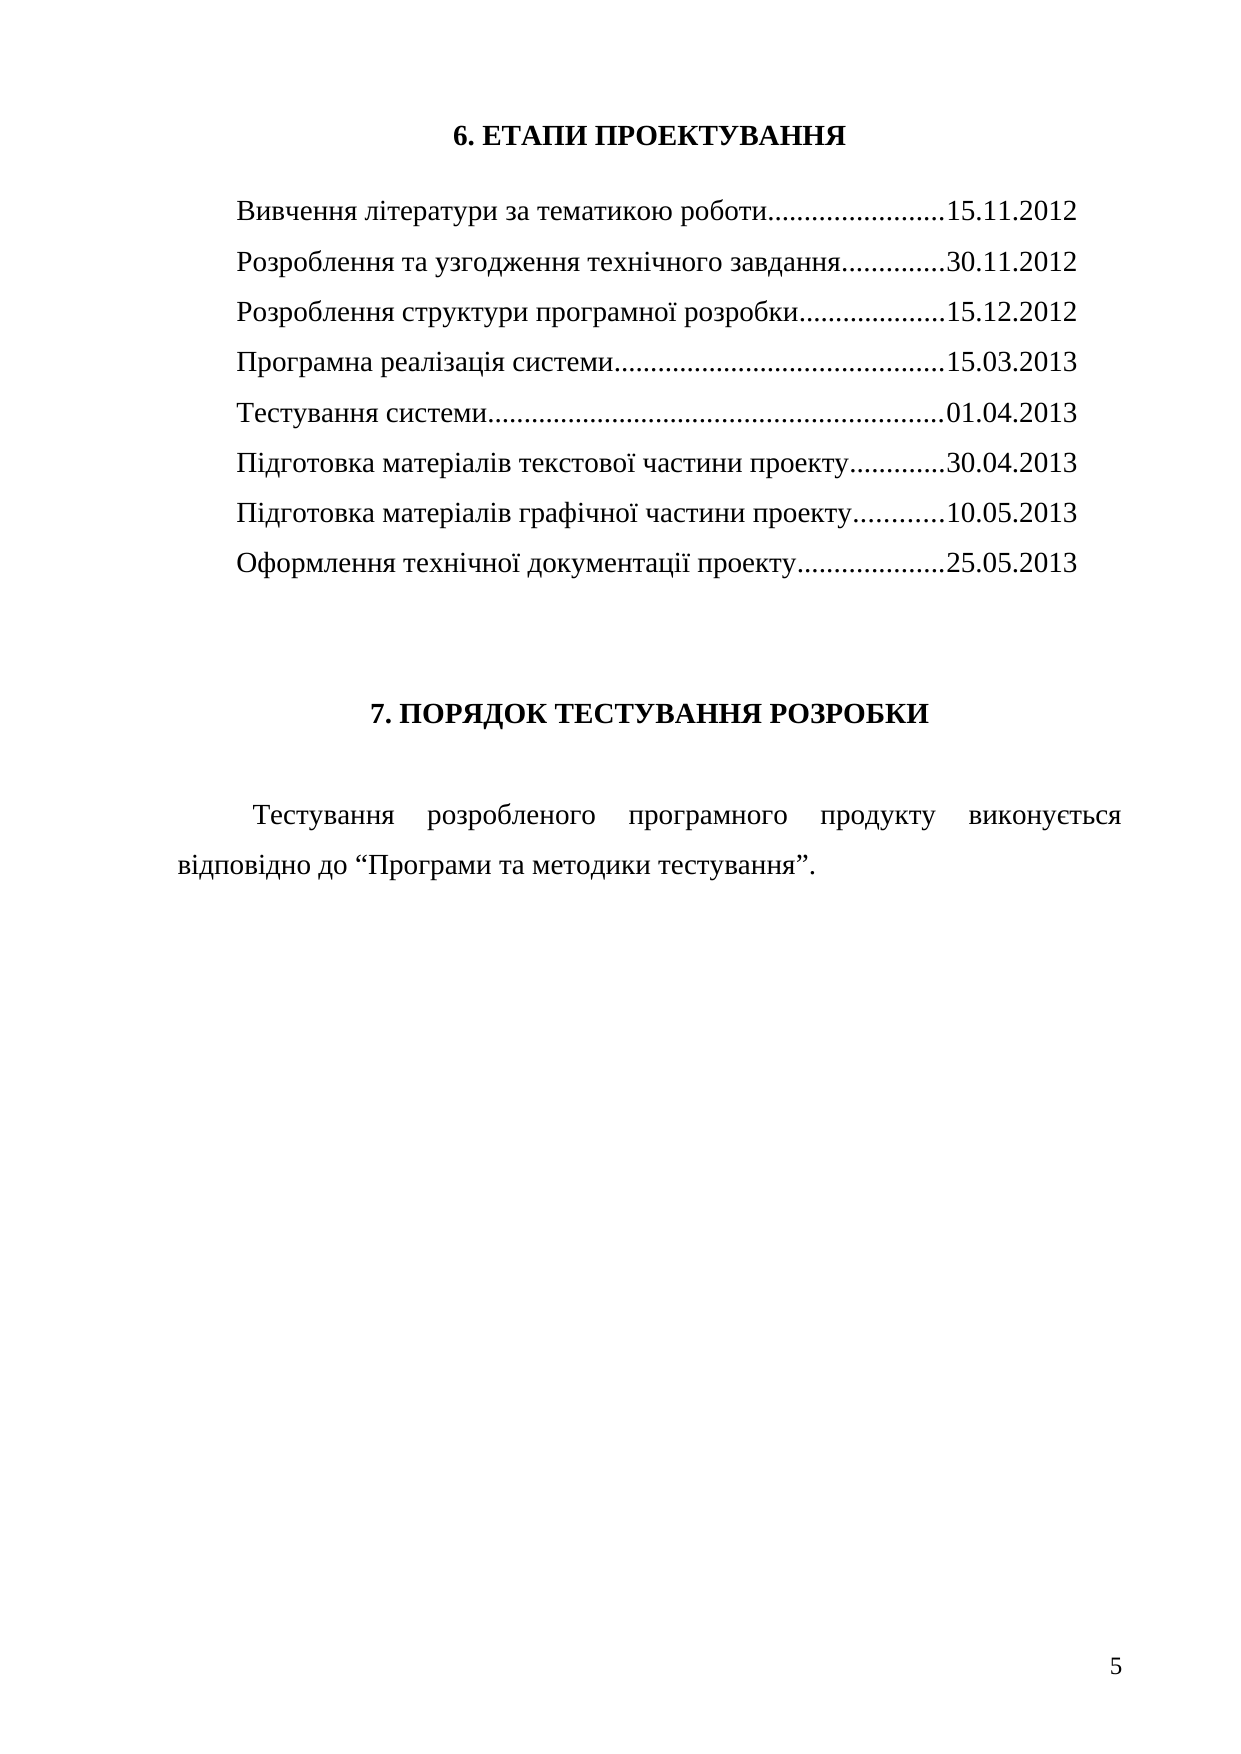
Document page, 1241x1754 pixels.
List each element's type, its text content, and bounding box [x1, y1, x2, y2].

text 6. ЕТАПИ ПРОЕКТУВАННЯ [177, 118, 1122, 152]
text Підготовка матеріалів графічної частини проекту 10.05.2013 [177, 495, 1122, 529]
text 7. ПОРЯДОК ТЕСТУВАННЯ РОЗРОБКИ [177, 697, 1122, 730]
text Оформлення технічної документації проекту 25.05.2013 [177, 546, 1122, 579]
text Тестування розробленого програмного продукту виконується відповідно до “Програми та методики тестування”. [177, 797, 1122, 881]
text Розроблення та узгодження технічного завдання 30.11.2012 [177, 244, 1122, 277]
text Тестування системи 01.04.2013 [177, 395, 1122, 428]
text Вивчення літератури за тематикою роботи 15.11.2012 [177, 193, 1122, 227]
text Розроблення структури програмної розробки 15.12.2012 [177, 294, 1122, 328]
text Підготовка матеріалів текстової частини проекту 30.04.2013 [177, 445, 1122, 478]
text Програмна реалізація системи 15.03.2013 [177, 344, 1122, 378]
